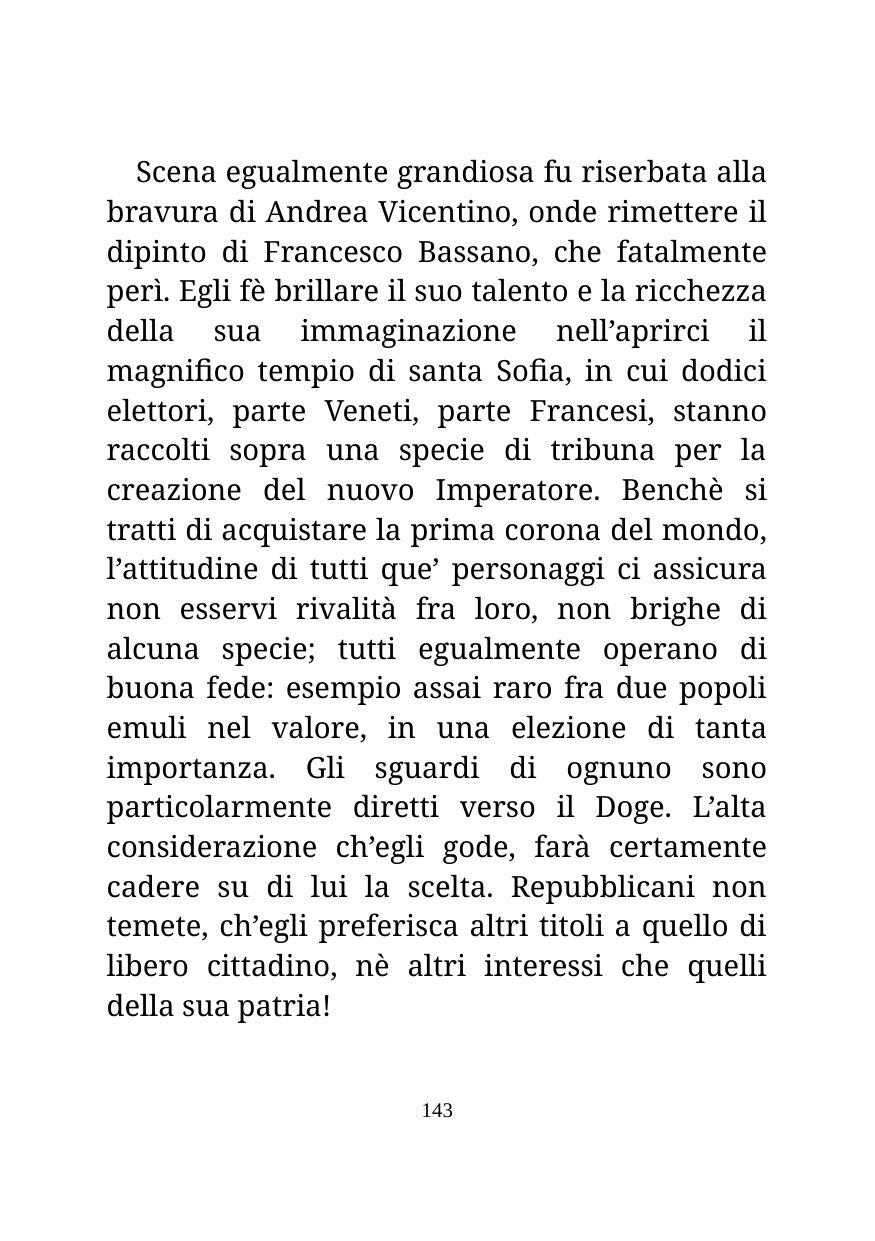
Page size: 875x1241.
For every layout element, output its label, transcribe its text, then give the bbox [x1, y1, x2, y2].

text Scena egualmente grandiosa fu riserbata alla bravura di Andrea Vicentino, onde rimettere il dipinto di Francesco Bassano, che fatalmente perì. Egli fè brillare il suo talento e la ricchezza della sua immaginazione nell’aprirci il magnifico tempio di santa Sofia, in cui dodici elettori, parte Veneti, parte Francesi, stanno raccolti sopra una specie di tribuna per la creazione del nuovo Imperatore. Benchè si tratti di acquistare la prima corona del mondo, l’attitudine di tutti que’ personaggi ci assicura non esservi rivalità fra loro, non brighe di alcuna specie; tutti egualmente operano di buona fede: esempio assai raro fra due popoli emuli nel valore, in una elezione di tanta importanza. Gli sguardi di ognuno sono particolarmente diretti verso il Doge. L’alta considerazione ch’egli gode, farà certamente cadere su di lui la scelta. Repubblicani non temete, ch’egli preferisca altri titoli a quello di libero cittadino, nè altri interessi che quelli della sua patria! [106, 152, 768, 1025]
